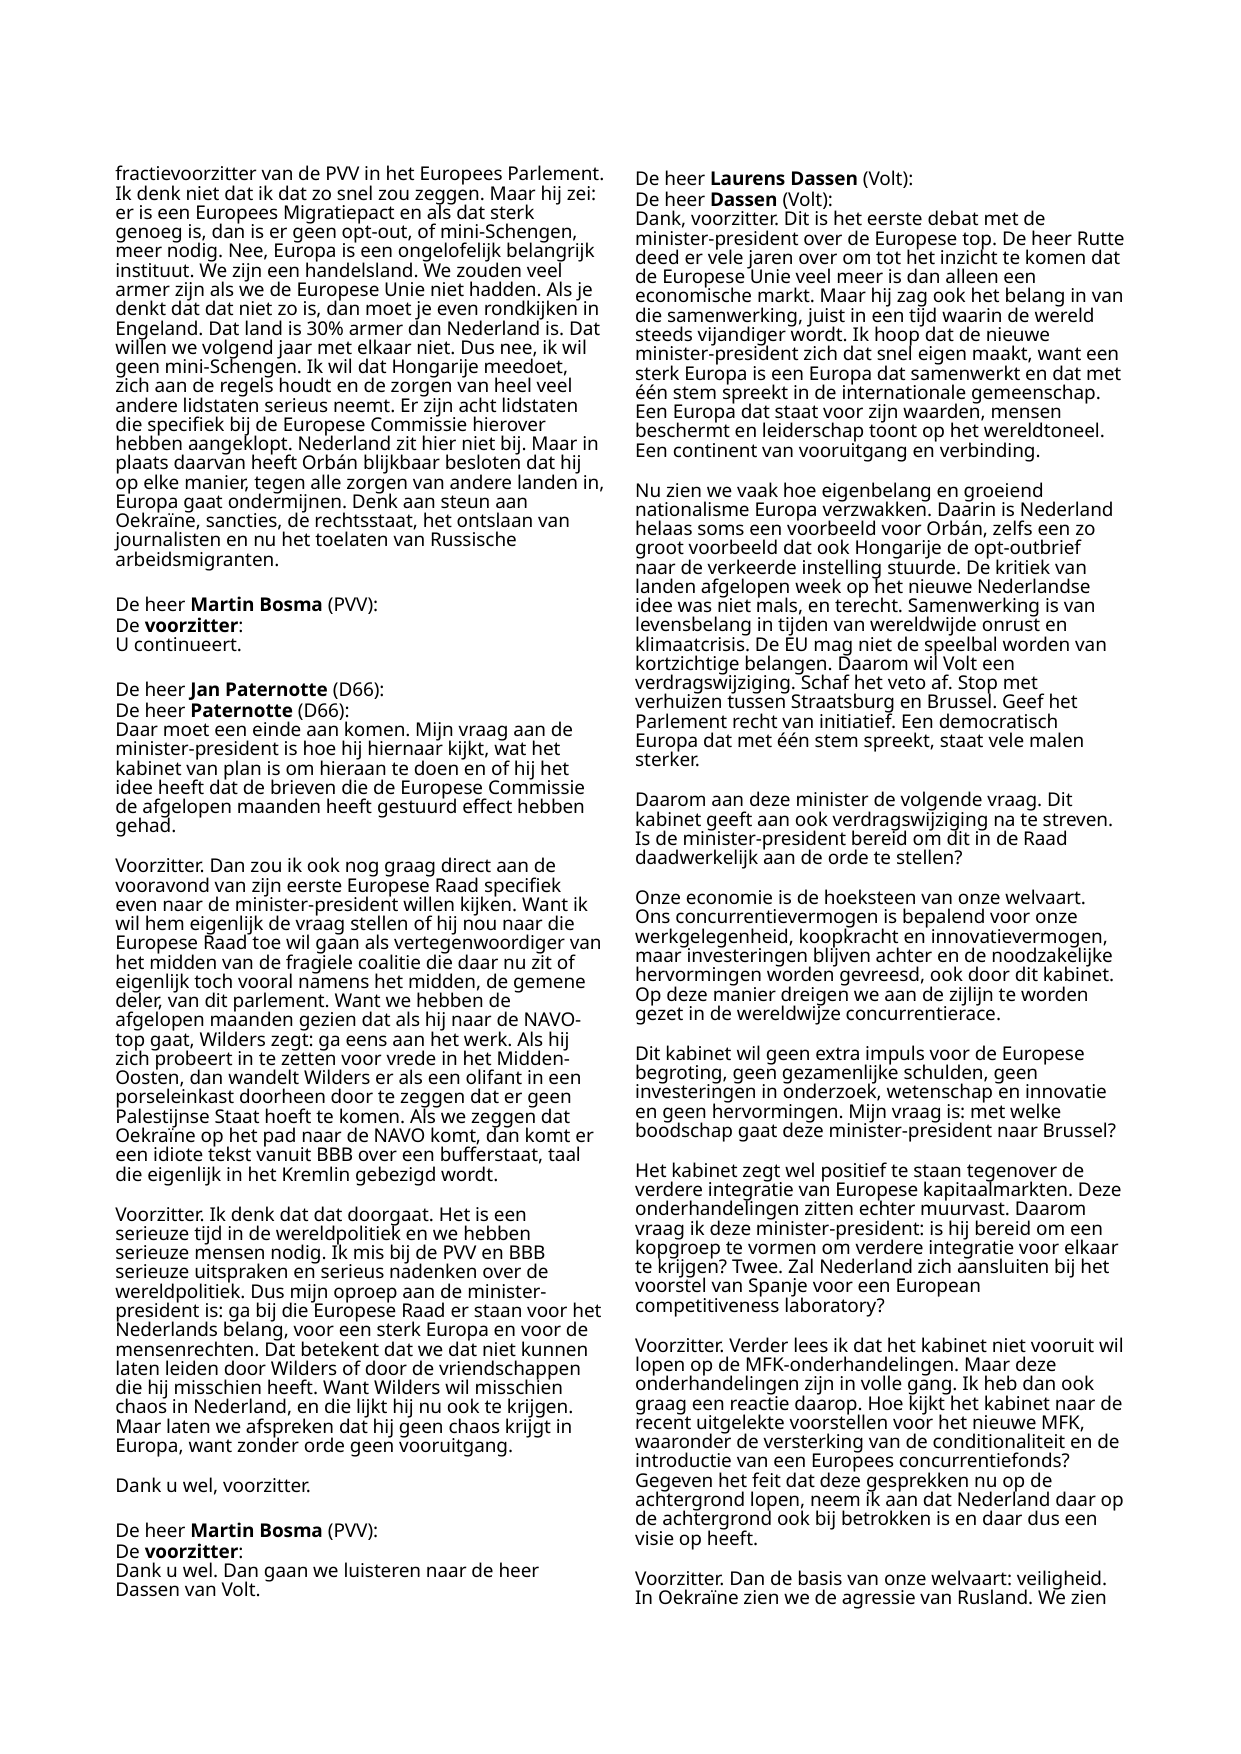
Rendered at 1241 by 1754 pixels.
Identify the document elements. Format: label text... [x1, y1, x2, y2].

text De heer Martin Bosma (PVV): [115, 1517, 605, 1543]
text De heer Laurens Dassen (Volt): [635, 165, 1125, 191]
text Onze economie is de hoeksteen van onze welvaart. Ons concurrentievermogen is bepalend voor onze werkgelegenheid, koopkracht en innovatievermogen, maar investeringen blijven achter en de noodzakelijke hervormingen worden gevreesd, ook door dit kabinet. Op deze manier dreigen we aan de zijlijn te worden gezet in de wereldwijze concurrentierace. [635, 889, 1125, 1024]
text De heer Paternotte (D66): [115, 702, 605, 721]
text Dank, voorzitter. Dit is het eerste debat met de minister-president over de Europese top. De heer Rutte deed er vele jaren over om tot het inzicht te komen dat de Europese Unie veel meer is dan alleen een economische markt. Maar hij zag ook het belang in van die samenwerking, juist in een tijd waarin de wereld steeds vijandiger wordt. Ik hoop dat de nieuwe minister-president zich dat snel eigen maakt, want een sterk Europa is een Europa dat samenwerkt en dat met één stem spreekt in de internationale gemeenschap. Een Europa dat staat voor zijn waarden, mensen beschermt en leiderschap toont op het wereldtoneel. Een continent van vooruitgang en verbinding. [635, 210, 1125, 461]
text Voorzitter. Verder lees ik dat het kabinet niet vooruit wil lopen op de MFK-onderhandelingen. Maar deze onderhandelingen zijn in volle gang. Ik heb dan ook graag een reactie daarop. Hoe kijkt het kabinet naar de recent uitgelekte voorstellen voor het nieuwe MFK, waaronder de versterking van de conditionaliteit en de introductie van een Europees concurrentiefonds? Gegeven het feit dat deze gesprekken nu op de achtergrond lopen, neem ik aan dat Nederland daar op de achtergrond ook bij betrokken is en daar dus een visie op heeft. [635, 1337, 1125, 1549]
text De heer Jan Paternotte (D66): [115, 676, 605, 702]
text De heer Dassen (Volt): [635, 191, 1125, 210]
text Voorzitter. Ik denk dat dat doorgaat. Het is een serieuze tijd in de wereldpolitiek en we hebben serieuze mensen nodig. Ik mis bij de PVV en BBB serieuze uitspraken en serieus nadenken over de wereldpolitiek. Dus mijn oproep aan de minister-president is: ga bij die Europese Raad er staan voor het Nederlands belang, voor een sterk Europa en voor de mensenrechten. Dat betekent dat we dat niet kunnen laten leiden door Wilders of door de vriendschappen die hij misschien heeft. Want Wilders wil misschien chaos in Nederland, en die lijkt hij nu ook te krijgen. Maar laten we afspreken dat hij geen chaos krijgt in Europa, want zonder orde geen vooruitgang. [115, 1206, 605, 1456]
text Het kabinet zegt wel positief te staan tegenover de verdere integratie van Europese kapitaalmarkten. Deze onderhandelingen zitten echter muurvast. Daarom vraag ik deze minister-president: is hij bereid om een kopgroep te vormen om verdere integratie voor elkaar te krijgen? Twee. Zal Nederland zich aansluiten bij het voorstel van Spanje voor een European competitiveness laboratory? [635, 1162, 1125, 1316]
text De voorzitter: [115, 617, 605, 636]
text Nu zien we vaak hoe eigenbelang en groeiend nationalisme Europa verzwakken. Daarin is Nederland helaas soms een voorbeeld voor Orbán, zelfs een zo groot voorbeeld dat ook Hongarije de opt-outbrief naar de verkeerde instelling stuurde. De kritiek van landen afgelopen week op het nieuwe Nederlandse idee was niet mals, en terecht. Samenwerking is van levensbelang in tijden van wereldwijde onrust en klimaatcrisis. De EU mag niet de speelbal worden van kortzichtige belangen. Daarom wil Volt een verdragswijziging. Schaf het veto af. Stop met verhuizen tussen Straatsburg en Brussel. Geef het Parlement recht van initiatief. Een democratisch Europa dat met één stem spreekt, staat vele malen sterker. [635, 482, 1125, 771]
text Dit kabinet wil geen extra impuls voor de Europese begroting, geen gezamenlijke schulden, geen investeringen in onderzoek, wetenschap en innovatie en geen hervormingen. Mijn vraag is: met welke boodschap gaat deze minister-president naar Brussel? [635, 1045, 1125, 1141]
text fractievoorzitter van de PVV in het Europees Parlement. Ik denk niet dat ik dat zo snel zou zeggen. Maar hij zei: er is een Europees Migratiepact en als dat sterk genoeg is, dan is er geen opt-out, of mini-Schengen, meer nodig. Nee, Europa is een ongelofelijk belangrijk instituut. We zijn een handelsland. We zouden veel armer zijn als we de Europese Unie niet hadden. Als je denkt dat dat niet zo is, dan moet je even rondkijken in Engeland. Dat land is 30% armer dan Nederland is. Dat willen we volgend jaar met elkaar niet. Dus nee, ik wil geen mini-Schengen. Ik wil dat Hongarije meedoet, zich aan de regels houdt en de zorgen van heel veel andere lidstaten serieus neemt. Er zijn acht lidstaten die specifiek bij de Europese Commissie hierover hebben aangeklopt. Nederland zit hier niet bij. Maar in plaats daarvan heeft Orbán blijkbaar besloten dat hij op elke manier, tegen alle zorgen van andere landen in, Europa gaat ondermijnen. Denk aan steun aan Oekraïne, sancties, de rechtsstaat, het ontslaan van journalisten en nu het toelaten van Russische arbeidsmigranten. [115, 165, 605, 570]
text Voorzitter. Dan de basis van onze welvaart: veiligheid. In Oekraïne zien we de agressie van Rusland. We zien [635, 1569, 1125, 1608]
text Voorzitter. Dan zou ik ook nog graag direct aan de vooravond van zijn eerste Europese Raad specifiek even naar de minister-president willen kijken. Want ik wil hem eigenlijk de vraag stellen of hij nou naar die Europese Raad toe wil gaan als vertegenwoordiger van het midden van de fragiele coalitie die daar nu zit of eigenlijk toch vooral namens het midden, de gemene deler, van dit parlement. Want we hebben de afgelopen maanden gezien dat als hij naar de NAVO-top gaat, Wilders zegt: ga eens aan het werk. Als hij zich probeert in te zetten voor vrede in het Midden-Oosten, dan wandelt Wilders er als een olifant in een porseleinkast doorheen door te zeggen dat er geen Palestijnse Staat hoeft te komen. Als we zeggen dat Oekraïne op het pad naar de NAVO komt, dan komt er een idiote tekst vanuit BBB over een bufferstaat, taal die eigenlijk in het Kremlin gebezigd wordt. [115, 857, 605, 1185]
text Daarom aan deze minister de volgende vraag. Dit kabinet geeft aan ook verdragswijziging na te streven. Is de minister-president bereid om dit in de Raad daadwerkelijk aan de orde te stellen? [635, 791, 1125, 868]
text De heer Martin Bosma (PVV): [115, 591, 605, 617]
text Dank u wel, voorzitter. [115, 1477, 605, 1496]
text De voorzitter: [115, 1543, 605, 1562]
text U continueert. [115, 636, 605, 655]
text Daar moet een einde aan komen. Mijn vraag aan de minister-president is hoe hij hiernaar kijkt, wat het kabinet van plan is om hieraan te doen en of hij het idee heeft dat de brieven die de Europese Commissie de afgelopen maanden heeft gestuurd effect hebben gehad. [115, 721, 605, 837]
text Dank u wel. Dan gaan we luisteren naar de heer Dassen van Volt. [115, 1562, 605, 1601]
